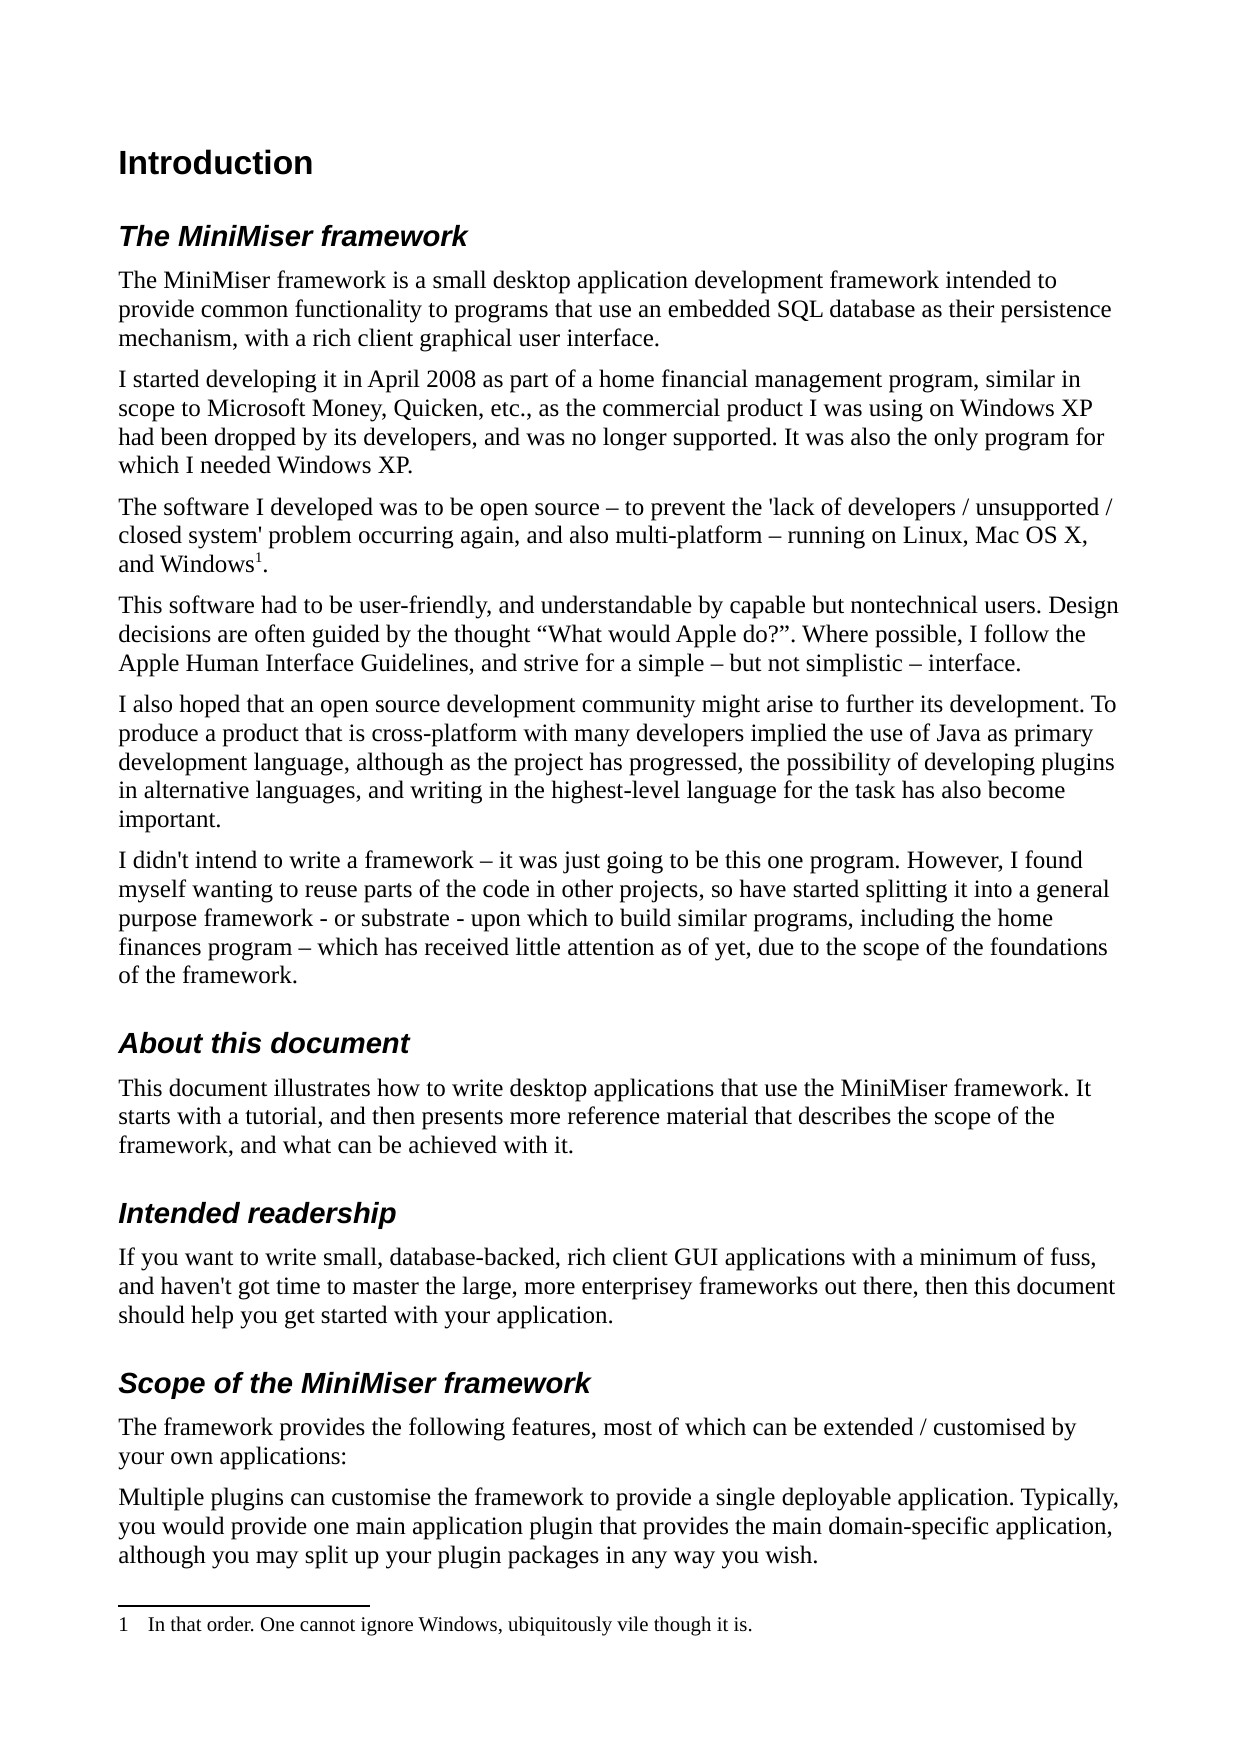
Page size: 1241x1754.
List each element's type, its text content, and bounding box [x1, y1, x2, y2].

text The MiniMiser framework is a small desktop application development framework intended to provide common functionality to programs that use an embedded SQL database as their persistence mechanism, with a rich client graphical user interface. [118, 265, 1122, 352]
subtitle Scope of the MiniMiser framework [118, 1366, 1122, 1400]
text I started developing it in April 2008 as part of a home financial management program, similar in scope to Microsoft Money, Quicken, etc., as the commercial product I was using on Windows XP had been dropped by its developers, and was no longer supported. It was also the only program for which I needed Windows XP. [118, 364, 1122, 479]
text I also hoped that an open source development community might arise to further its development. To produce a product that is cross-platform with many developers implied the use of Java as primary development language, although as the project has progressed, the possibility of developing plugins in alternative languages, and writing in the highest-level language for the task has also become important. [118, 689, 1122, 833]
text I didn't intend to write a framework – it was just going to be this one program. However, I found myself wanting to reuse parts of the code in other projects, so have started splitting it into a general purpose framework - or substrate - upon which to build similar programs, including the home finances program – which has received little attention as of yet, due to the scope of the foundations of the framework. [118, 845, 1122, 989]
text The software I developed was to be open source – to prevent the 'lack of developers / unsupported / closed system' problem occurring again, and also multi-platform – running on Linux, Mac OS X, and Windows. [118, 492, 1122, 578]
text The framework provides the following features, most of which can be extended / customised by your own applications: [118, 1412, 1122, 1470]
text This document illustrates how to write desktop applications that use the MiniMiser framework. It starts with a tutorial, and then presents more reference material that describes the scope of the framework, and what can be achieved with it. [118, 1073, 1122, 1159]
text Multiple plugins can customise the framework to provide a single deployable application. Typically, you would provide one main application plugin that provides the main domain-specific application, although you may split up your plugin packages in any way you wish. [118, 1482, 1122, 1568]
text If you want to write small, database-backed, rich client GUI applications with a minimum of fuss, and haven't got time to master the large, more enterprisey frameworks out there, then this document should help you get started with your application. [118, 1242, 1122, 1329]
subtitle Intended readership [118, 1196, 1122, 1230]
text This software had to be user-friendly, and understandable by capable but nontechnical users. Design decisions are often guided by the thought “What would Apple do?”. Where possible, I follow the Apple Human Interface Guidelines, and strive for a simple – but not simplistic – interface. [118, 590, 1122, 677]
text In that order. One cannot ignore Windows, ubiquitously vile though it is. [118, 1612, 1122, 1636]
subtitle Introduction [118, 143, 1122, 182]
subtitle About this document [118, 1027, 1122, 1060]
subtitle The MiniMiser framework [118, 219, 1122, 253]
